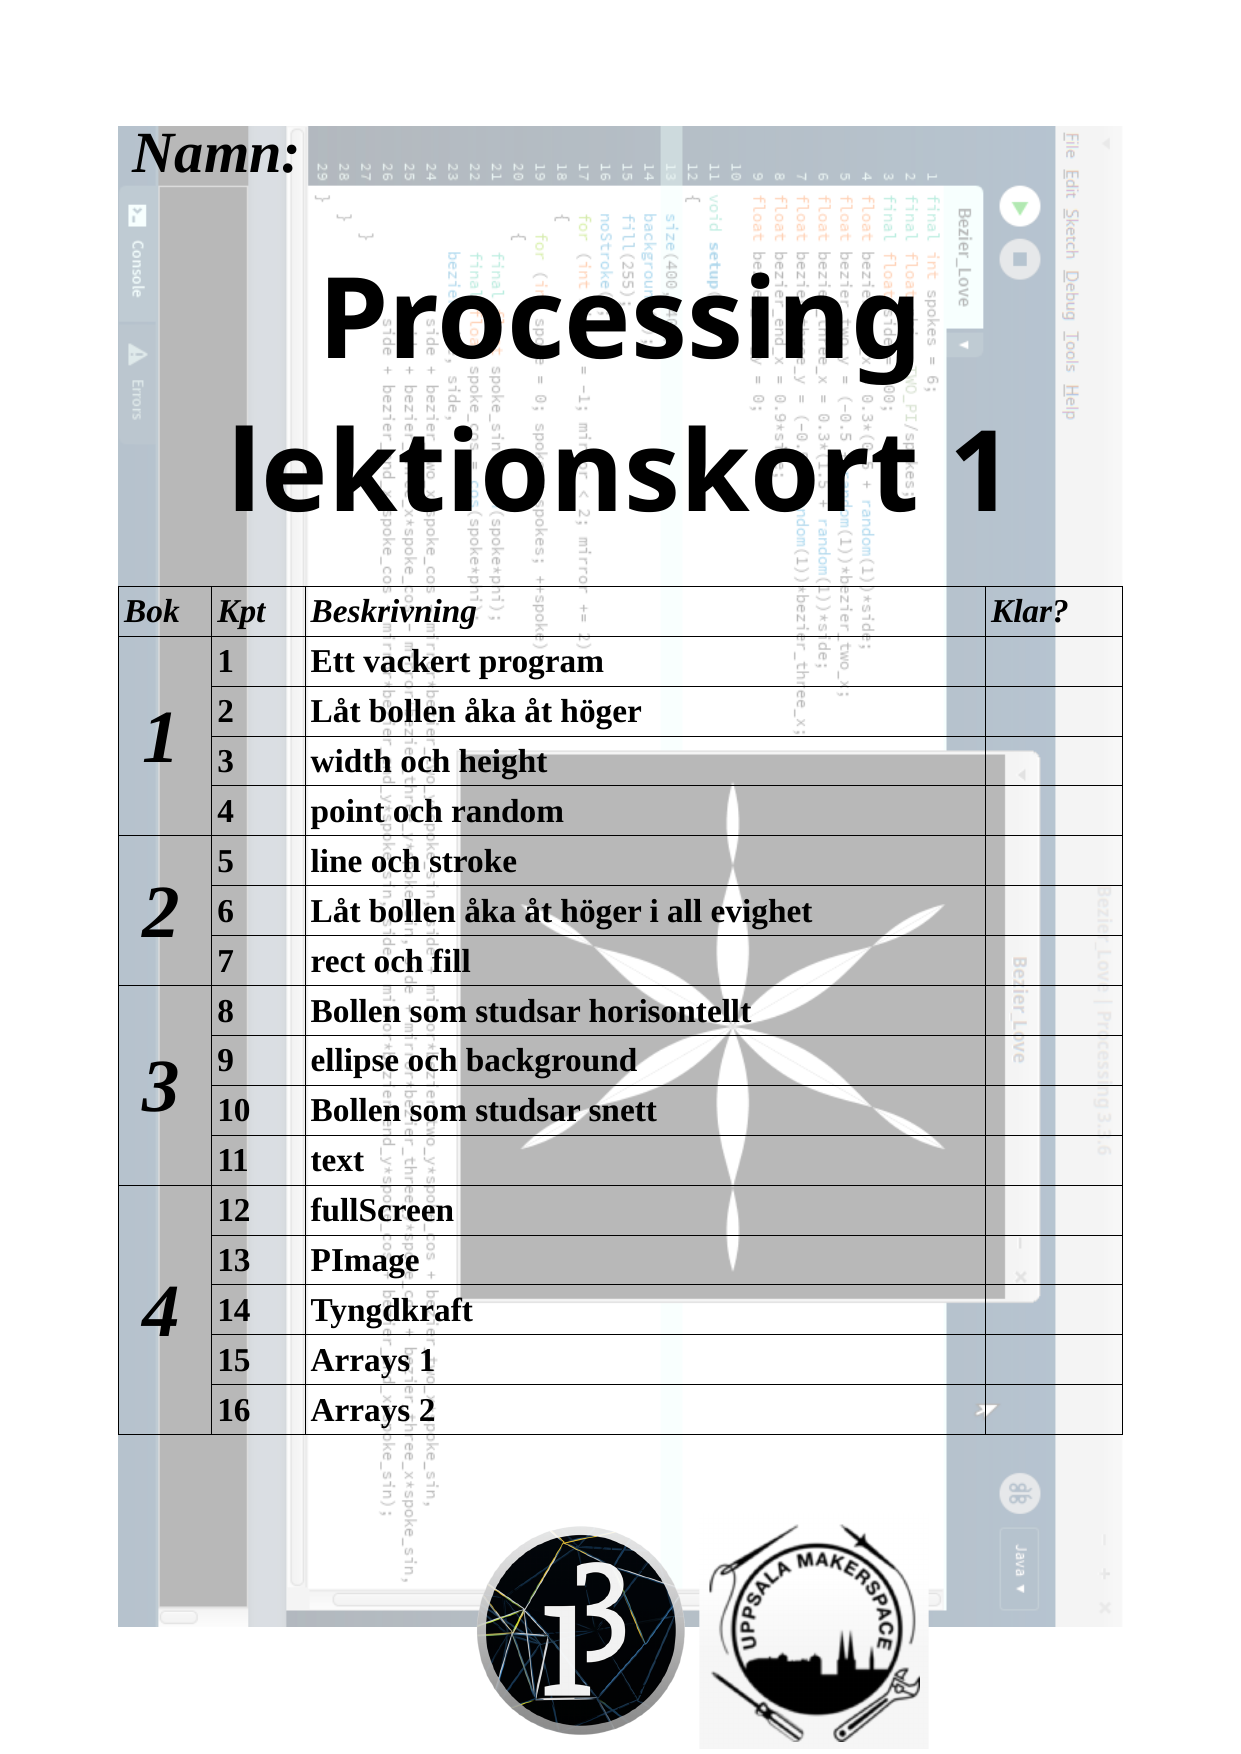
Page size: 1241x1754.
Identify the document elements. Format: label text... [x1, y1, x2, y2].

table_cell Låt bollen åka åt höger i all evighet [306, 886, 985, 935]
table_cell [986, 1385, 1122, 1434]
table_cell 14 [212, 1285, 305, 1334]
table_cell 11 [212, 1136, 305, 1184]
table_cell 3 [212, 737, 305, 785]
table_cell 4 [119, 1186, 211, 1434]
table_cell [986, 1086, 1122, 1135]
table_cell [986, 1236, 1122, 1284]
text Namn: [118, 118, 1122, 185]
table_cell [986, 836, 1122, 885]
table_cell 1 [119, 637, 211, 835]
table_cell 8 [212, 986, 305, 1035]
table_cell point och random [306, 786, 985, 835]
table_cell 5 [212, 836, 305, 885]
table_cell 10 [212, 1086, 305, 1135]
table_cell 3 [119, 986, 211, 1184]
table_cell [986, 1136, 1122, 1184]
table_cell [986, 1335, 1122, 1384]
table_cell 9 [212, 1036, 305, 1085]
title Processing lektionskort 1 [118, 238, 1122, 544]
table_cell Bollen som studsar snett [306, 1086, 985, 1135]
table_cell Tyngdkraft [306, 1285, 985, 1334]
table_cell 2 [212, 687, 305, 736]
table_cell [986, 986, 1122, 1035]
table_cell text [306, 1136, 985, 1184]
table_cell width och height [306, 737, 985, 785]
table_cell 2 [119, 836, 211, 985]
picture [462, 1511, 929, 1749]
table_cell 7 [212, 936, 305, 985]
table_header Bok [119, 587, 211, 636]
table_cell rect och fill [306, 936, 985, 985]
table_cell [986, 1036, 1122, 1085]
table_cell fullScreen [306, 1186, 985, 1234]
table_cell 15 [212, 1335, 305, 1384]
table_cell 1 [212, 637, 305, 686]
table_cell Bollen som studsar horisontellt [306, 986, 985, 1035]
table_cell Låt bollen åka åt höger [306, 687, 985, 736]
table_cell Arrays 1 [306, 1335, 985, 1384]
table_cell 12 [212, 1186, 305, 1234]
table_cell [986, 886, 1122, 935]
table_cell Ett vackert program [306, 637, 985, 686]
table_cell [986, 1186, 1122, 1234]
table_cell 6 [212, 886, 305, 935]
table_cell 4 [212, 786, 305, 835]
table_cell PImage [306, 1236, 985, 1284]
table_cell [986, 786, 1122, 835]
table_header Kpt [212, 587, 305, 636]
table_cell 16 [212, 1385, 305, 1434]
table_cell [986, 687, 1122, 736]
table_cell [986, 637, 1122, 686]
table_cell Arrays 2 [306, 1385, 985, 1434]
table_cell ellipse och background [306, 1036, 985, 1085]
table_cell [986, 737, 1122, 785]
table_cell [986, 1285, 1122, 1334]
table_cell [986, 936, 1122, 985]
table_header Klar? [986, 587, 1122, 636]
table_header Beskrivning [306, 587, 985, 636]
table_cell line och stroke [306, 836, 985, 885]
table_cell 13 [212, 1236, 305, 1284]
